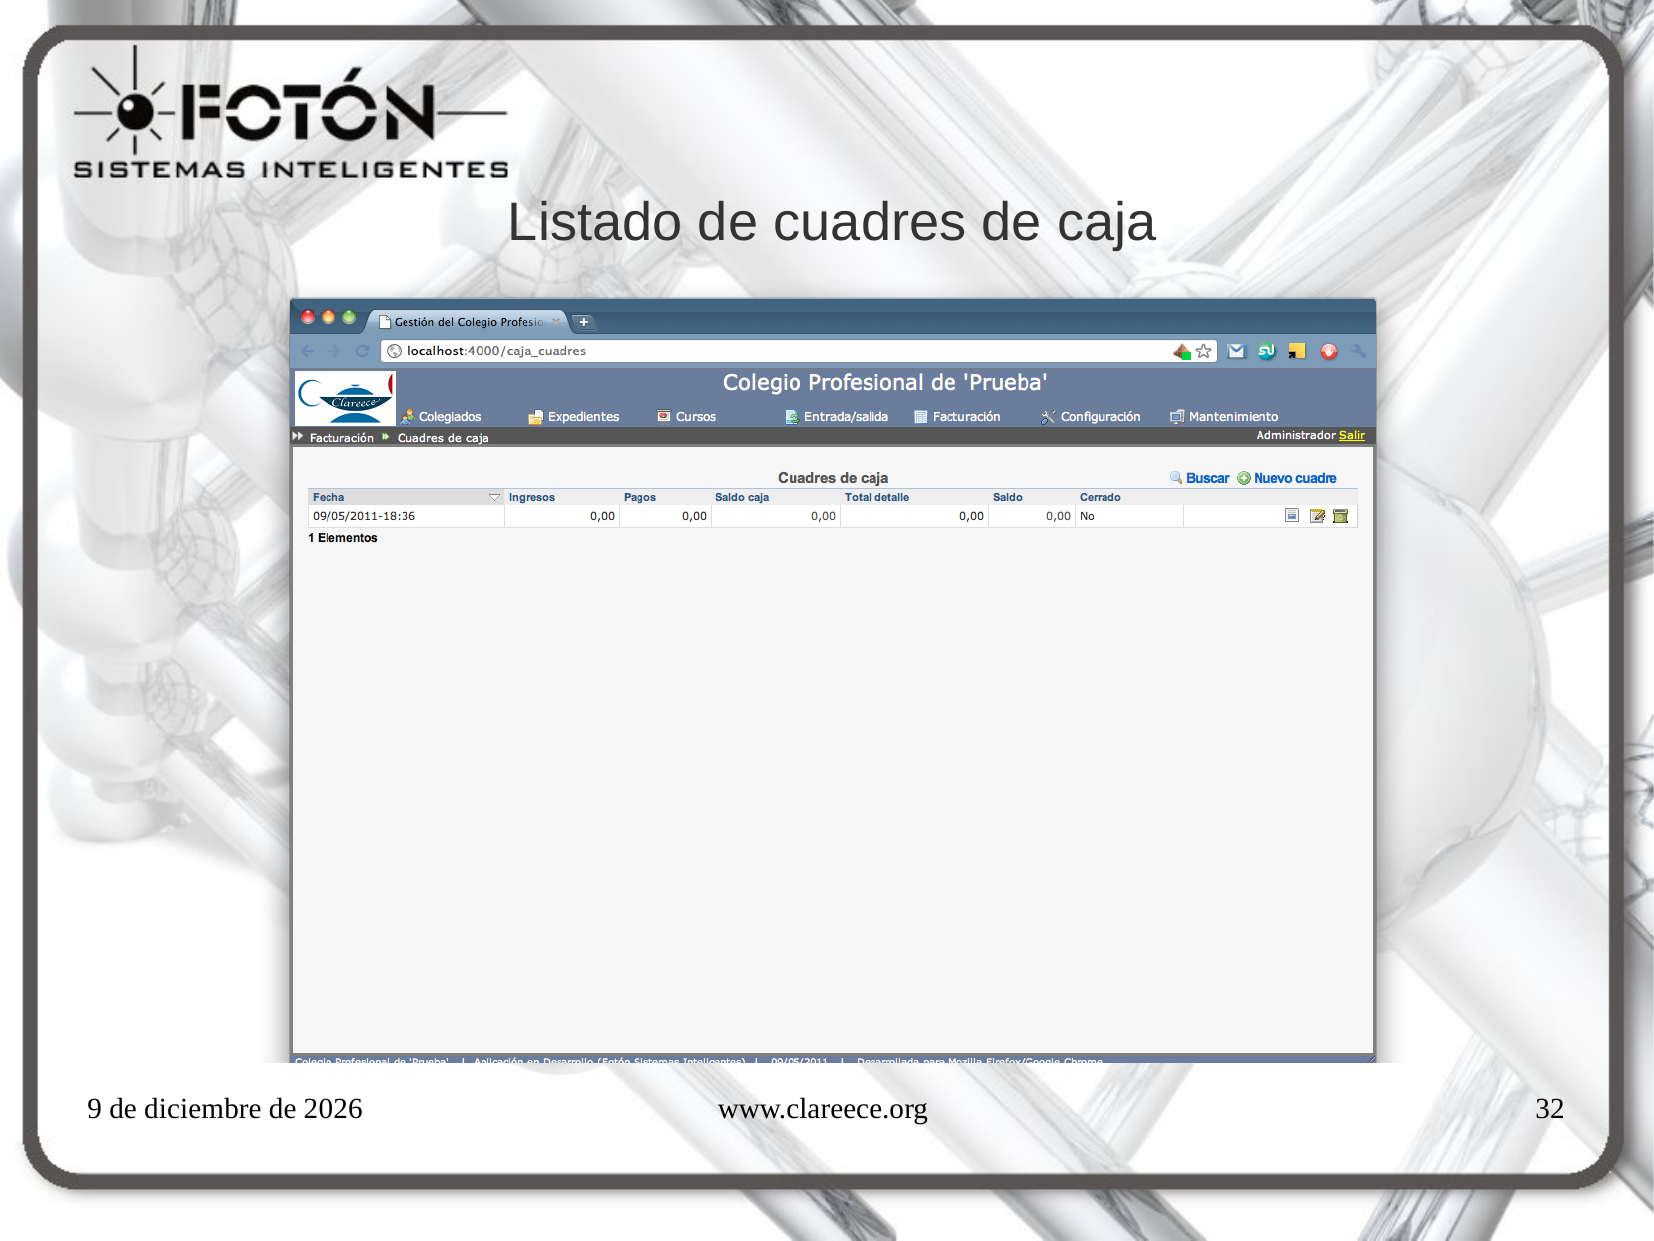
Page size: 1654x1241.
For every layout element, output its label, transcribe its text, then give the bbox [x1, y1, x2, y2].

title Listado de cuadres de caja [88, 177, 1577, 266]
picture [0, 0, 1654, 1241]
